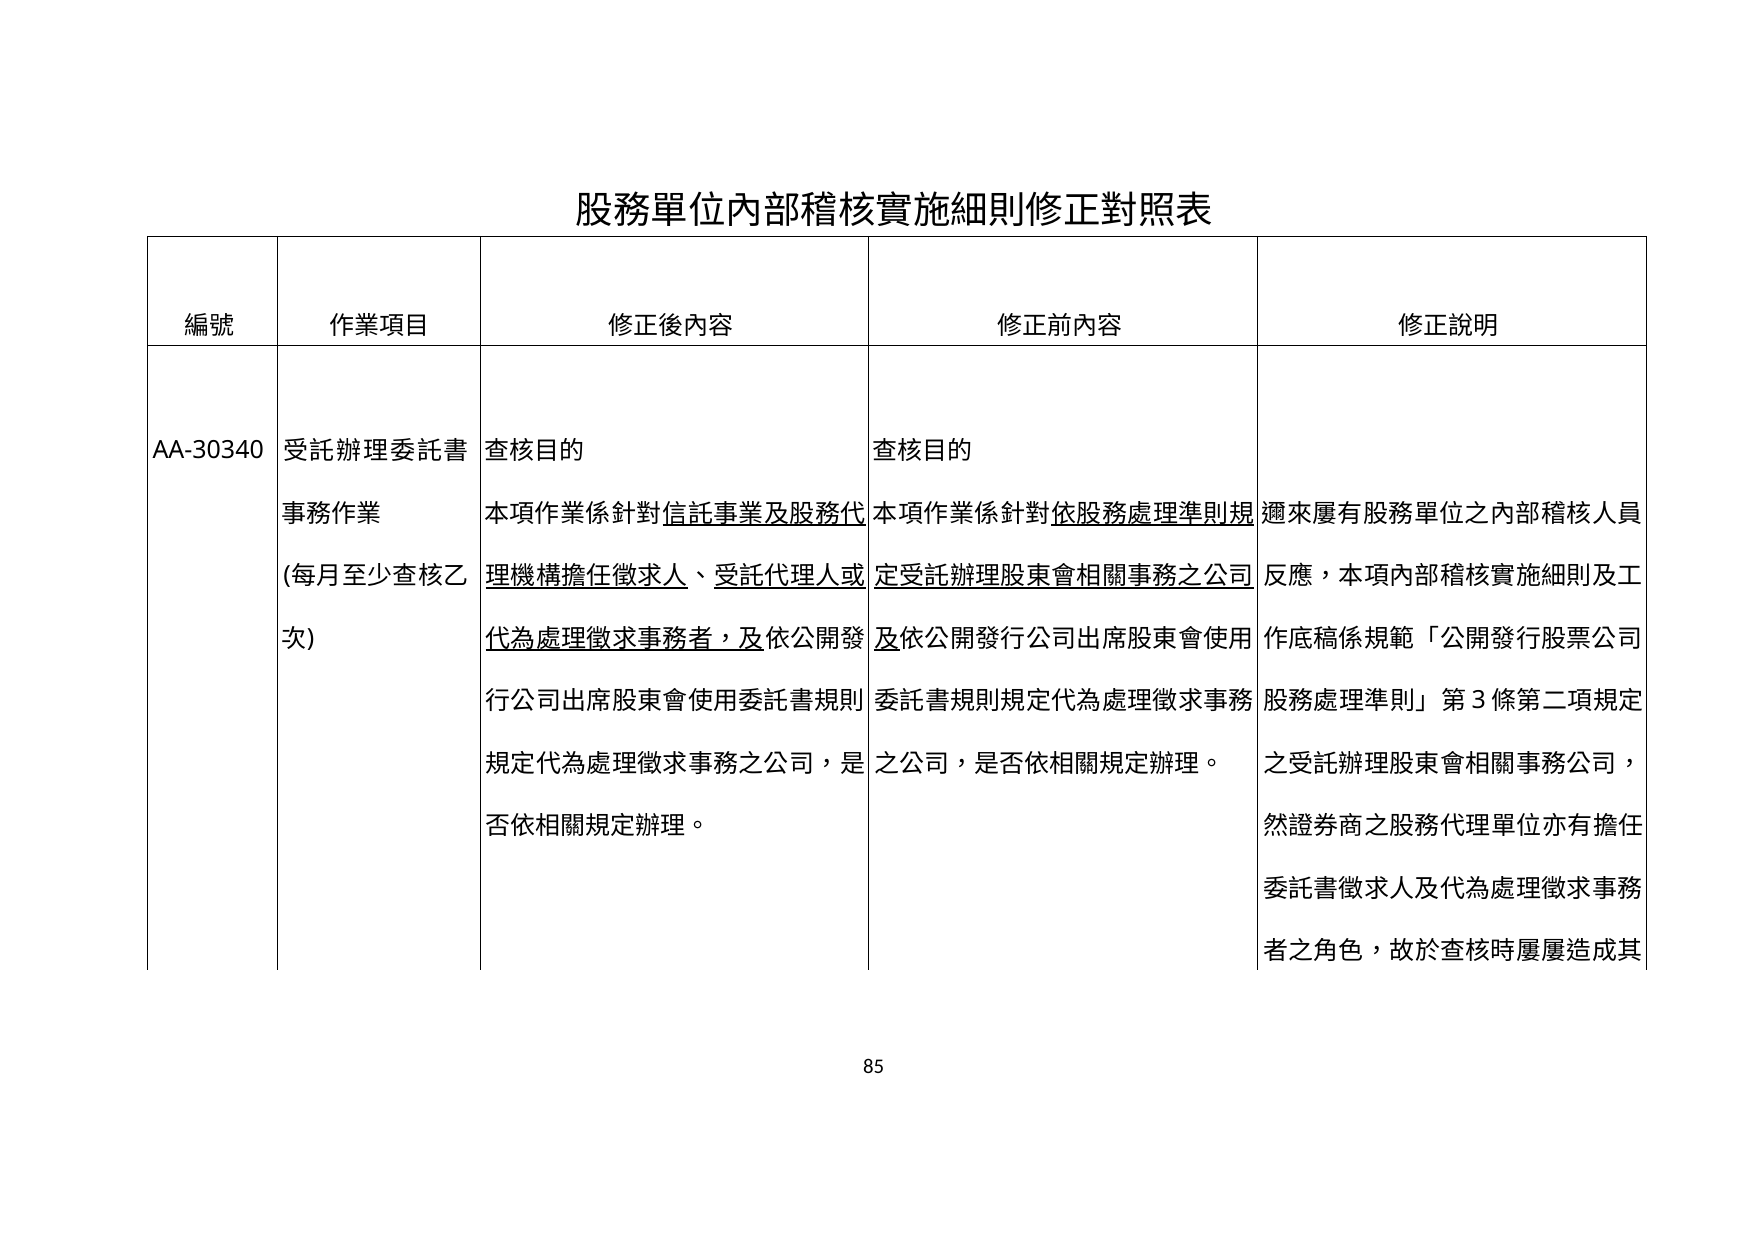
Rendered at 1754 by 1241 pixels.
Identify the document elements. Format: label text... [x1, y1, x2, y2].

table_cell 邇來屢有股務單位之內部稽核人員反應，本項內部稽核實施細則及工作底稿係規範「公開發行股票公司股務處理準則」第3條第二項規定之受託辦理股東會相關事務公司，然證券商之股務代理單位亦有擔任委託書徵求人及代為處理徵求事務者之角色，故於查核時屢屢造成其 [1258, 346, 1646, 970]
table_cell 修正說明 [1258, 237, 1646, 345]
table_cell 作業項目 [278, 237, 480, 345]
table_header 股務單位內部稽核實施細則修正對照表 [148, 157, 1646, 236]
table_cell 編號 [148, 237, 277, 345]
table_cell 受託辦理委託書事務作業 (每月至少查核乙次) [278, 346, 480, 970]
table_cell 查核目的 本項作業係針對依股務處理準則規定受託辦理股東會相關事務之公司及依公開發行公司出席股東會使用委託書規則規定代為處理徵求事務之公司，是否依相關規定辦理。 [869, 346, 1257, 970]
table_cell 修正後內容 [481, 237, 868, 345]
table_cell 查核目的 本項作業係針對信託事業及股務代理機構擔任徵求人、受託代理人或代為處理徵求事務者，及依公開發行公司出席股東會使用委託書規則規定代為處理徵求事務之公司，是否依相關規定辦理。 [481, 346, 868, 970]
table_cell AA-30340 [148, 346, 277, 970]
table_cell 修正前內容 [869, 237, 1257, 345]
